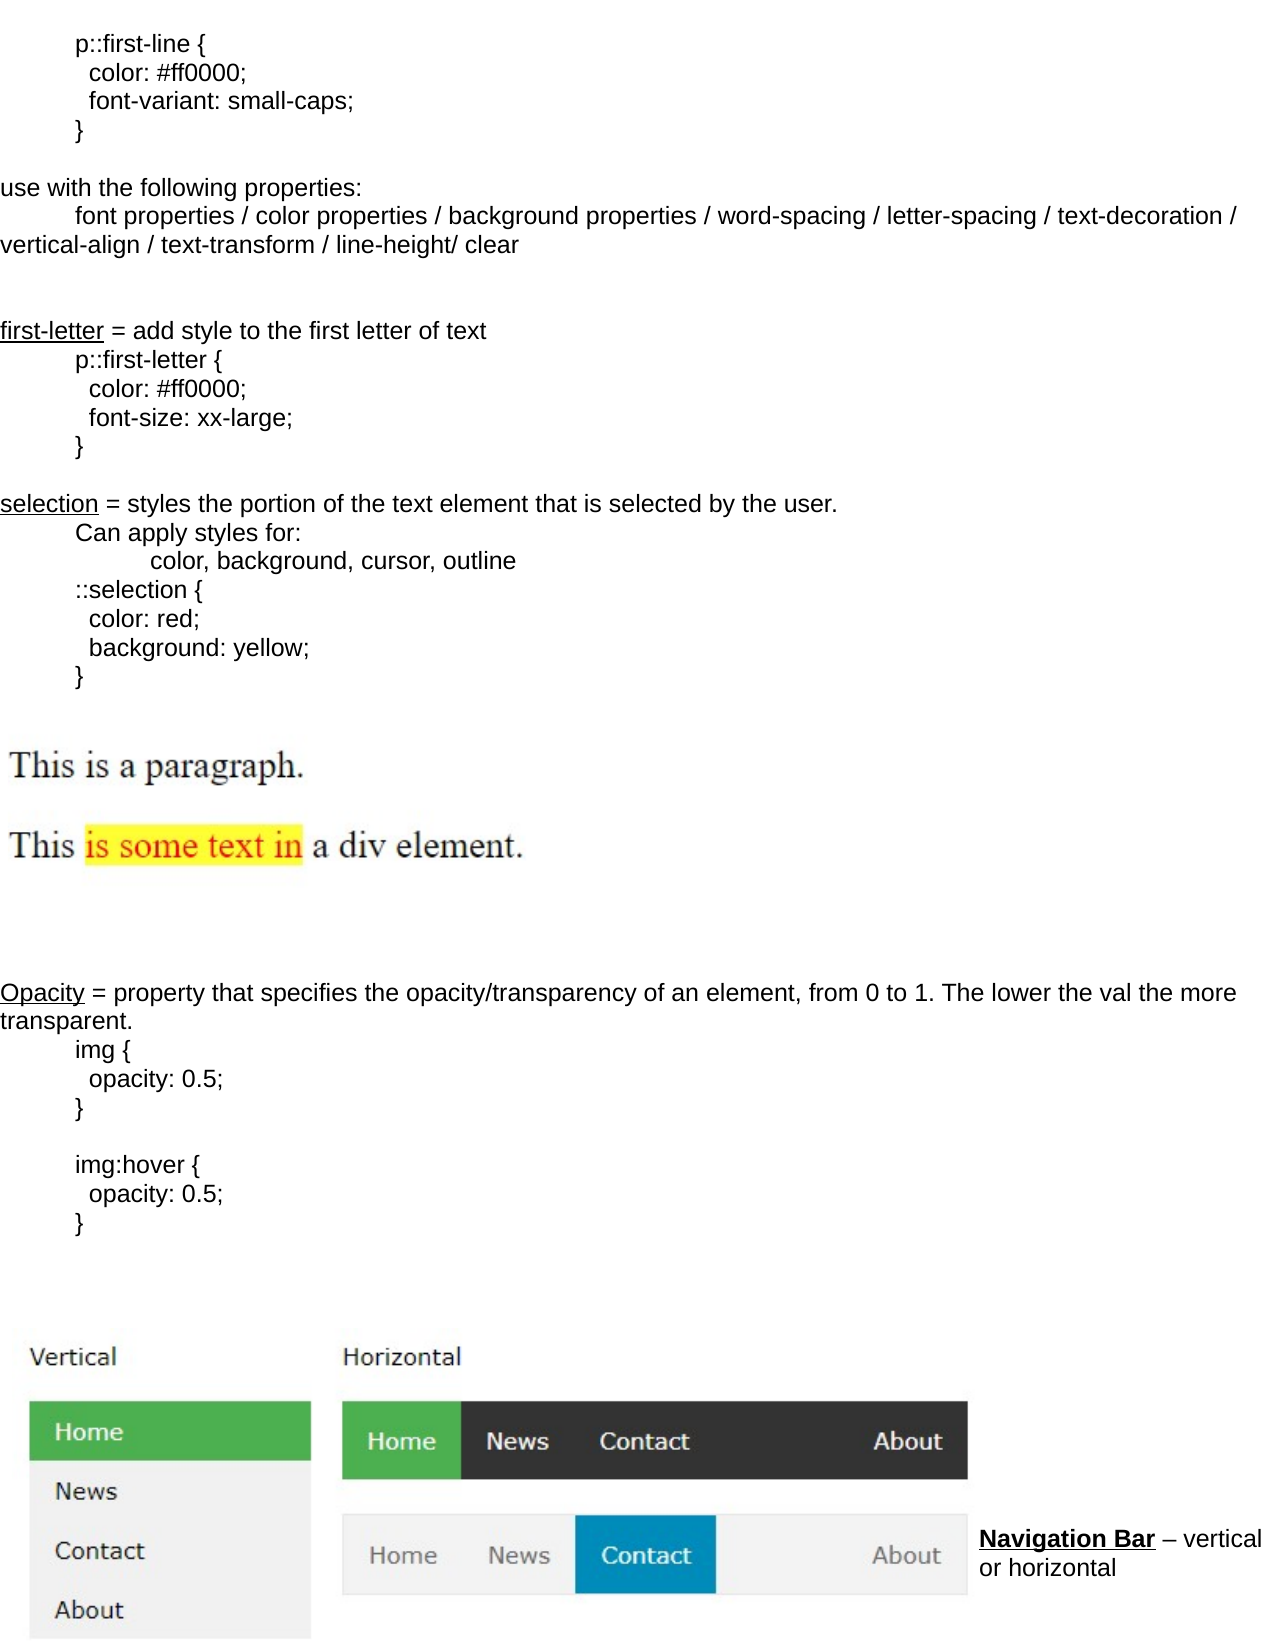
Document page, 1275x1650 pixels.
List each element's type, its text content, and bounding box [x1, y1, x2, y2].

text first-letter = add style to the first letter of text [0, 316, 1275, 345]
text opacity: 0.5; [75, 1064, 1275, 1092]
text img:hover { [75, 1150, 1275, 1179]
text color: #ff0000; [75, 374, 1275, 402]
text } [75, 1092, 1275, 1121]
text font-size: xx-large; [75, 402, 1275, 431]
text color: red; [75, 604, 1275, 632]
text } [75, 115, 1275, 144]
text font-variant: small-caps; [75, 86, 1275, 115]
text use with the following properties: [0, 172, 1275, 201]
text selection = styles the portion of the text element that is selected by the user. [0, 489, 1275, 517]
text } [75, 1207, 1275, 1236]
picture [11, 1328, 979, 1650]
text opacity: 0.5; [75, 1179, 1275, 1207]
text background: yellow; [75, 632, 1275, 661]
text p::first-letter { [75, 345, 1275, 374]
text p::first-line { [75, 29, 1275, 57]
text img { [75, 1035, 1275, 1064]
text Navigation Bar – vertical or horizontal [979, 1524, 1275, 1581]
text } [75, 661, 1275, 690]
text ::selection { [75, 575, 1275, 604]
text color: #ff0000; [75, 57, 1275, 86]
text Opacity = property that specifies the opacity/transparency of an element, from 0 to 1. The lower the val the more transparent. [0, 977, 1275, 1035]
picture [7, 710, 527, 897]
text } [75, 431, 1275, 460]
text color, background, cursor, outline [0, 546, 1275, 575]
text Can apply styles for: [0, 517, 1275, 546]
text font properties / color properties / background properties / word-spacing / letter-spacing / text-decoration / vertical-align / text-transform / line-height/ clear [0, 201, 1275, 259]
